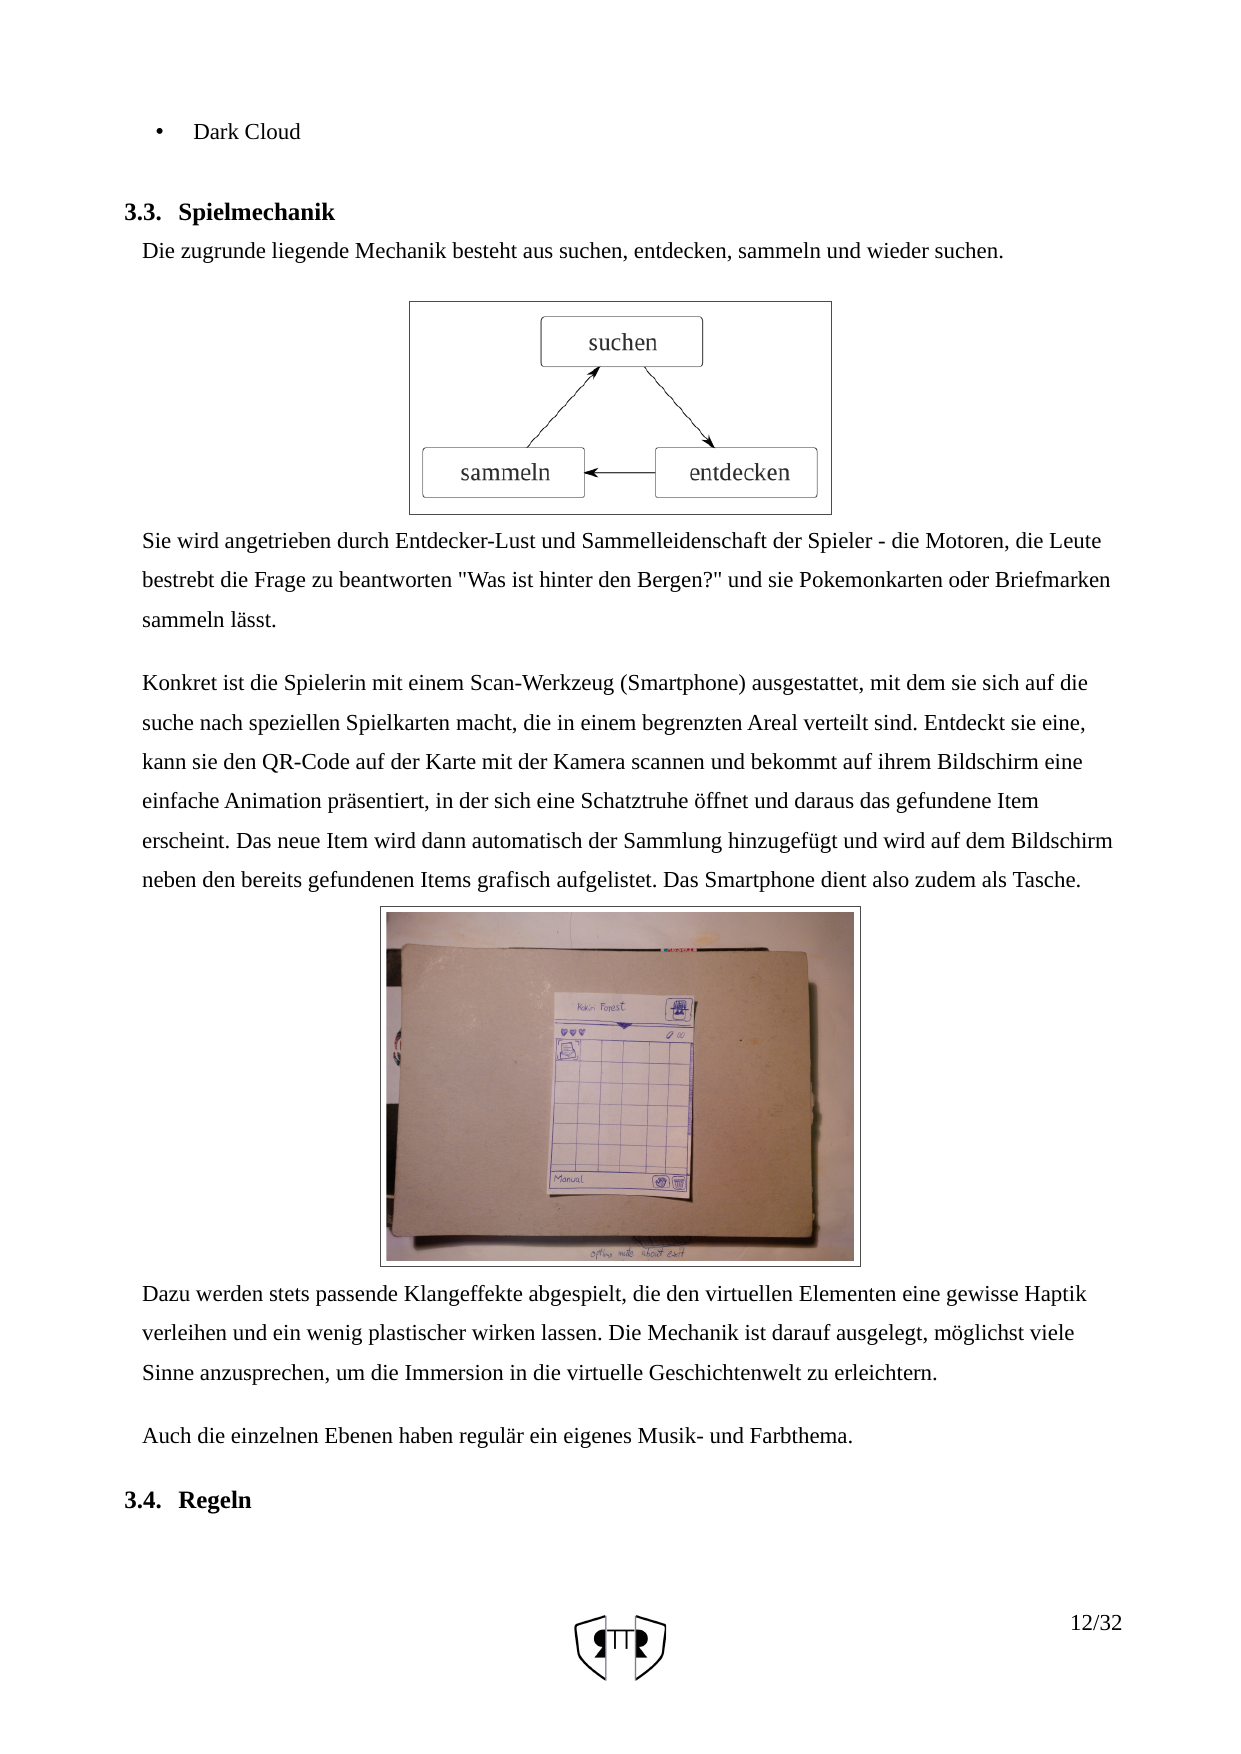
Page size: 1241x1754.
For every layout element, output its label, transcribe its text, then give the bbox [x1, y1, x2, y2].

text Sie wird angetrieben durch Entdecker-Lust und Sammelleidenschaft der Spieler - die Motoren, die Leute bestrebt die Frage zu beantworten "Was ist hinter den Bergen?" und sie Pokemonkarten oder Briefmarken sammeln lässt. [142, 508, 1122, 632]
text [381, 907, 860, 1266]
subtitle Spielmechanik [124, 197, 1122, 226]
text Konkret ist die Spielerin mit einem Scan-Werkzeug (Smartphone) ausgestattet, mit dem sie sich auf die suche nach speziellen Spielkarten macht, die in einem begrenzten Areal verteilt sind. Entdeckt sie eine, kann sie den QR-Code auf der Karte mit der Kamera scannen und bekommt auf ihrem Bildschirm eine einfache Animation präsentiert, in der sich eine Schatztruhe öffnet und daraus das gefundene Item erscheint. Das neue Item wird dann automatisch der Sammlung hinzugefügt und wird auf dem Bildschirm neben den bereits gefundenen Items grafisch aufgelistet. Das Smartphone dient also zudem als Tasche. [142, 669, 1122, 893]
text Die zugrunde liegende Mechanik besteht aus suchen, entdecken, sammeln und wieder suchen. [142, 238, 1122, 264]
list Dark Cloud [156, 118, 1122, 144]
text Auch die einzelnen Ebenen haben regulär ein eigenes Musik- und Farbthema. [142, 1422, 1122, 1448]
picture [414, 306, 826, 508]
picture [386, 912, 854, 1261]
picture [574, 1615, 667, 1681]
subtitle Regeln [124, 1485, 1122, 1514]
text Dazu werden stets passende Klangeffekte abgespielt, die den virtuellen Elementen eine gewisse Haptik verleihen und ein wenig plastischer wirken lassen. Die Mechanik ist darauf ausgelegt, möglichst viele Sinne anzusprechen, um die Immersion in die virtuelle Geschichtenwelt zu erleichtern. [142, 1261, 1122, 1385]
